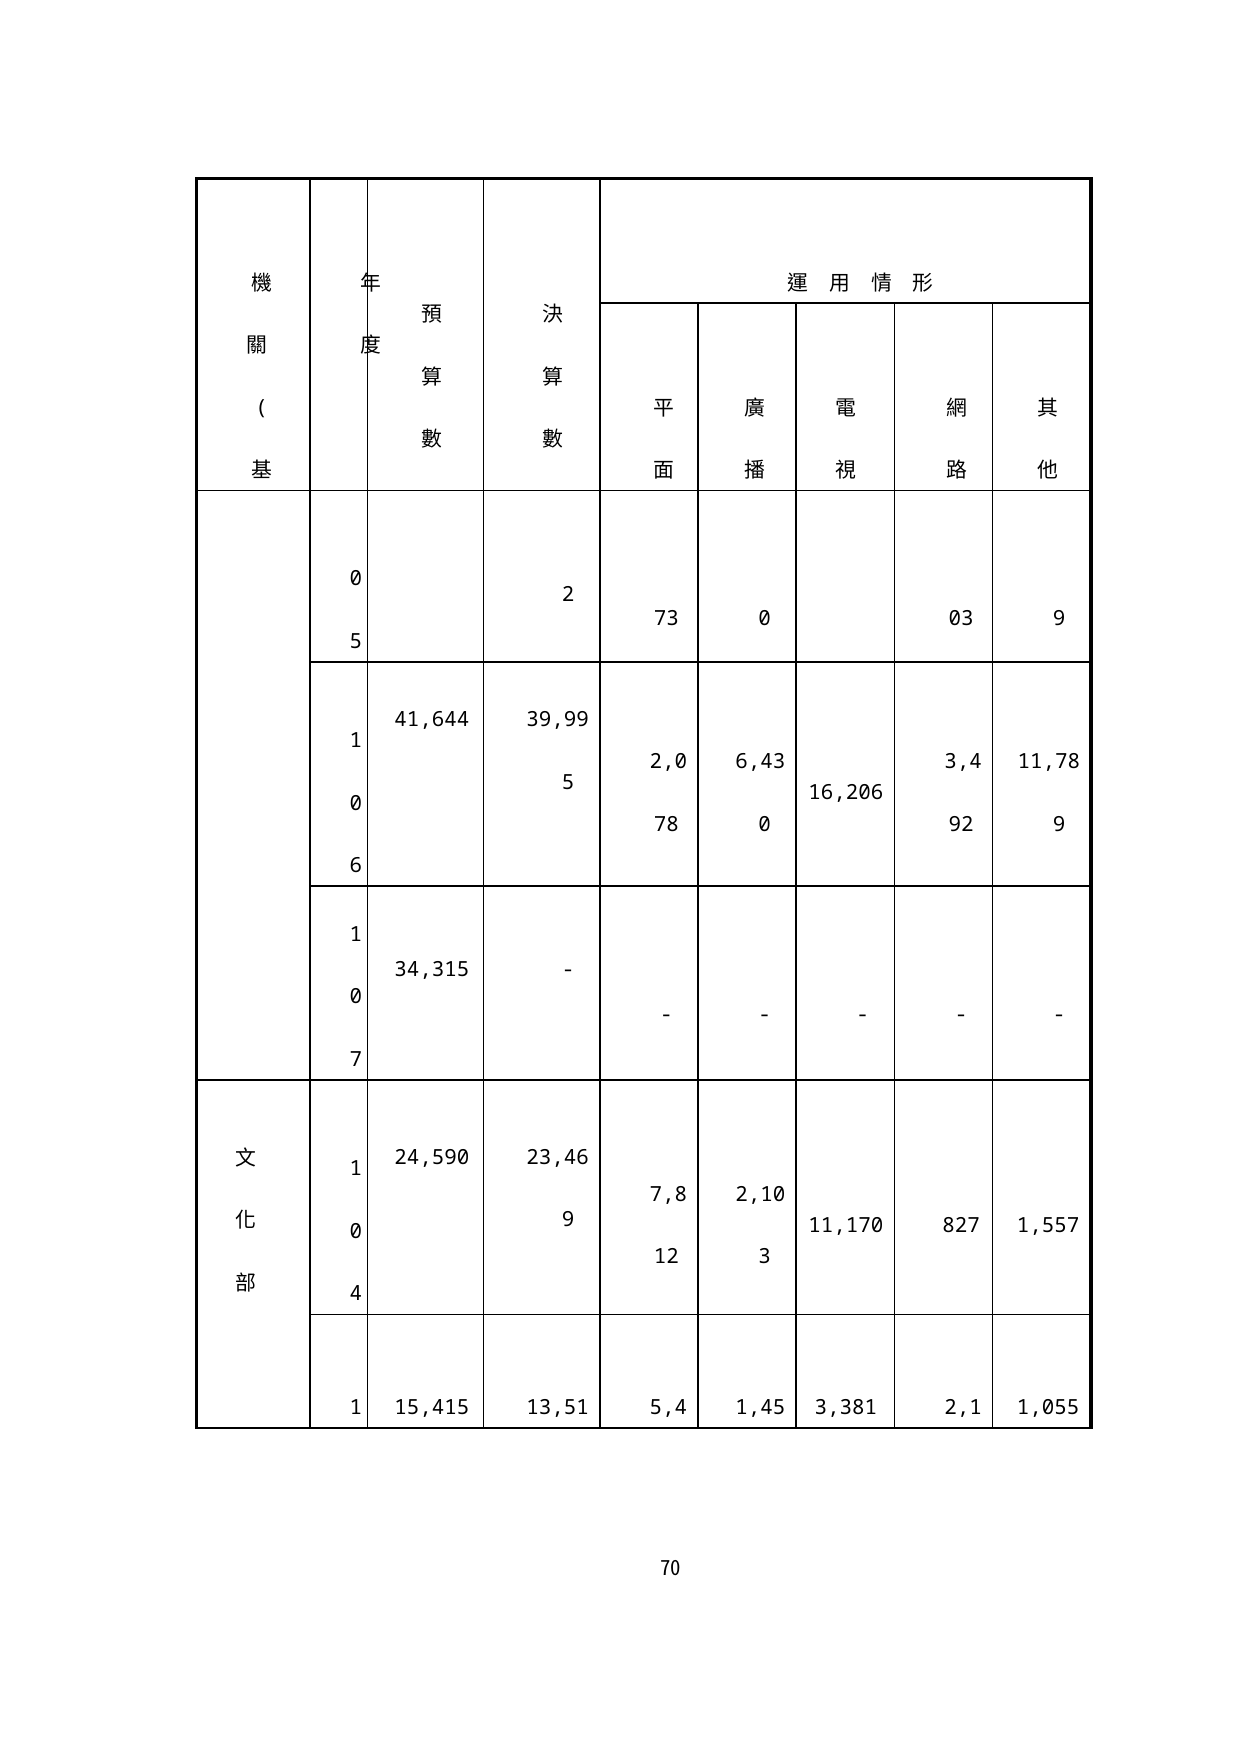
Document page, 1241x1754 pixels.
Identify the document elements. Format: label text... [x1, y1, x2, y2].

table_cell 2,078 [601, 663, 697, 885]
table_cell 7,812 [601, 1081, 697, 1313]
table_cell 文化部 [198, 1081, 309, 1427]
table_cell 05 [311, 491, 367, 661]
table_cell 03 [895, 491, 992, 661]
table_cell - [484, 887, 599, 1079]
table_cell - [895, 887, 992, 1079]
table_cell - [699, 887, 795, 1079]
table_cell 827 [895, 1081, 992, 1313]
table_cell - [993, 887, 1089, 1079]
table_cell 104 [311, 1081, 367, 1313]
table_cell 電視 [797, 304, 894, 490]
table_cell 5,4 [601, 1315, 697, 1427]
table_cell 1,45 [699, 1315, 795, 1427]
table_header 年度 [311, 180, 367, 490]
table_cell 其他 [993, 304, 1089, 490]
table_cell 1,557 [993, 1081, 1089, 1313]
table_cell 6,430 [699, 663, 795, 885]
table_cell 2,103 [699, 1081, 795, 1313]
table_cell 23,469 [484, 1081, 599, 1313]
table_cell [368, 491, 483, 661]
table_cell 106 [311, 663, 367, 885]
table_cell 1 [311, 1315, 367, 1427]
table_cell 0 [699, 491, 795, 661]
table_cell 24,590 [368, 1081, 483, 1313]
table_header 預算數 [368, 180, 483, 490]
table_cell 39,995 [484, 663, 599, 885]
table_cell - [601, 887, 697, 1079]
table_cell 平面 [601, 304, 697, 490]
table_header 機關(基金)名稱 [198, 180, 309, 490]
table_cell 3,492 [895, 663, 992, 885]
table_cell 3,381 [797, 1315, 894, 1427]
table_cell 2,1 [895, 1315, 992, 1427]
table_cell [797, 491, 894, 661]
table_cell 網路 [895, 304, 992, 490]
table_cell 73 [601, 491, 697, 661]
table_cell 13,51 [484, 1315, 599, 1427]
table_cell 15,415 [368, 1315, 483, 1427]
table_cell 11,170 [797, 1081, 894, 1313]
table_cell - [797, 887, 894, 1079]
table_cell 2 [484, 491, 599, 661]
table_header 運用情形 [601, 180, 1089, 302]
table_cell 9 [993, 491, 1089, 661]
table_cell 11,789 [993, 663, 1089, 885]
table_cell 107 [311, 887, 367, 1079]
table_cell 34,315 [368, 887, 483, 1079]
table_cell 41,644 [368, 663, 483, 885]
table_cell 1,055 [993, 1315, 1089, 1427]
table_header 決算數 [484, 180, 599, 490]
table_cell 廣播 [699, 304, 795, 490]
table_cell [198, 491, 309, 1079]
table_cell 16,206 [797, 663, 894, 885]
